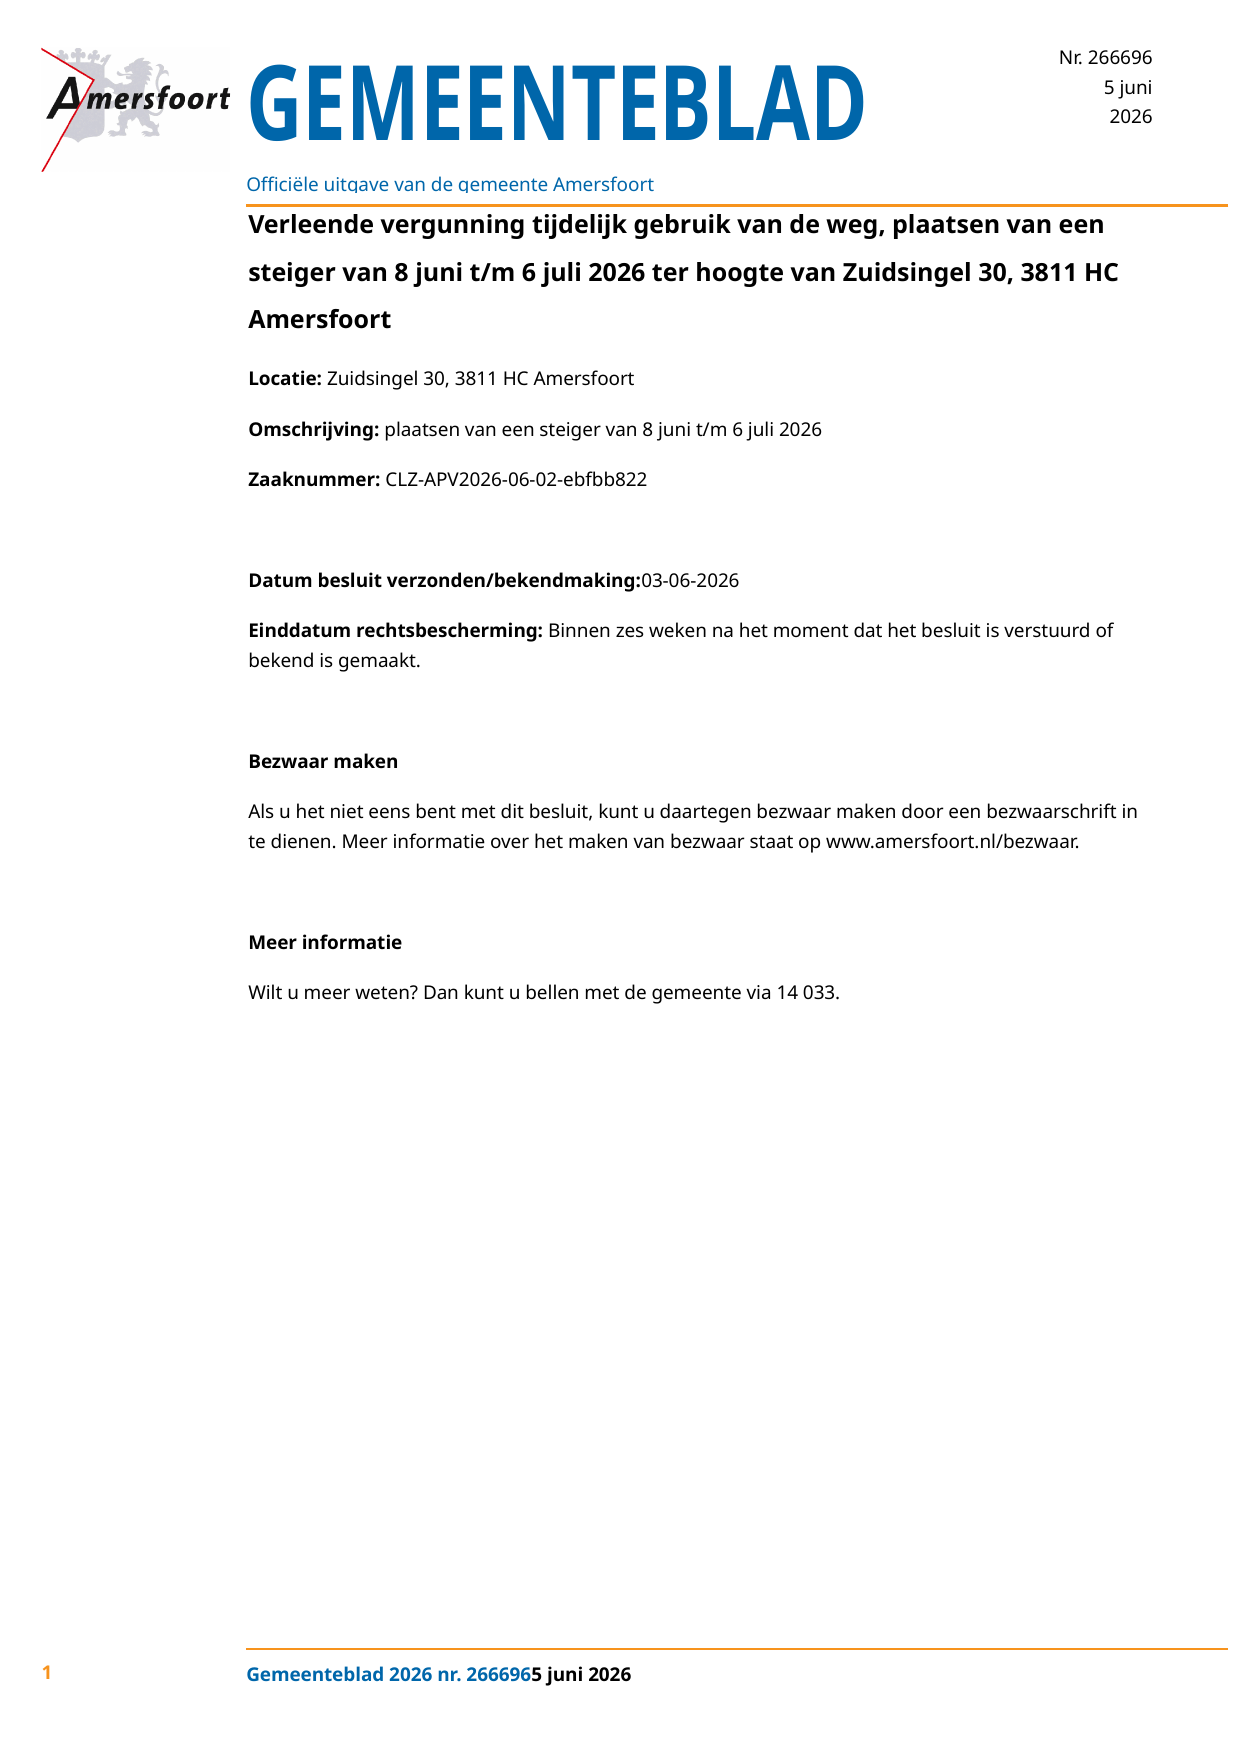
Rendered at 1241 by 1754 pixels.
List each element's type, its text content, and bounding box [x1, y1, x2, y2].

text Omschrijving: plaatsen van een steiger van 8 juni t/m 6 juli 2026 [248, 416, 1152, 442]
text Locatie: Zuidsingel 30, 3811 HC Amersfoort [248, 366, 1152, 391]
text Wilt u meer weten? Dan kunt u bellen met de gemeente via 14 033. [248, 979, 1152, 1005]
text Bezwaar maken [248, 748, 1152, 774]
text Zaaknummer: CLZ-APV2026-06-02-ebfbb822 [248, 466, 1152, 492]
picture [41, 47, 231, 172]
text Datum besluit verzonden/bekendmaking:03-06-2026 [248, 567, 1152, 593]
text Einddatum rechtsbescherming: Binnen zes weken na het moment dat het besluit is verstuurd of bekend is gemaakt. [248, 618, 1152, 673]
text Verleende vergunning tijdelijk gebruik van de weg, plaatsen van een steiger van 8 juni t/m 6 juli 2026 ter hoogte van Zuidsingel 30, 3811 HC Amersfoort [248, 207, 1152, 336]
text Als u het niet eens bent met dit besluit, kunt u daartegen bezwaar maken door een bezwaarschrift in te dienen. Meer informatie over het maken van bezwaar staat op www.amersfoort.nl/bezwaar. [248, 798, 1152, 854]
text Meer informatie [248, 929, 1152, 954]
